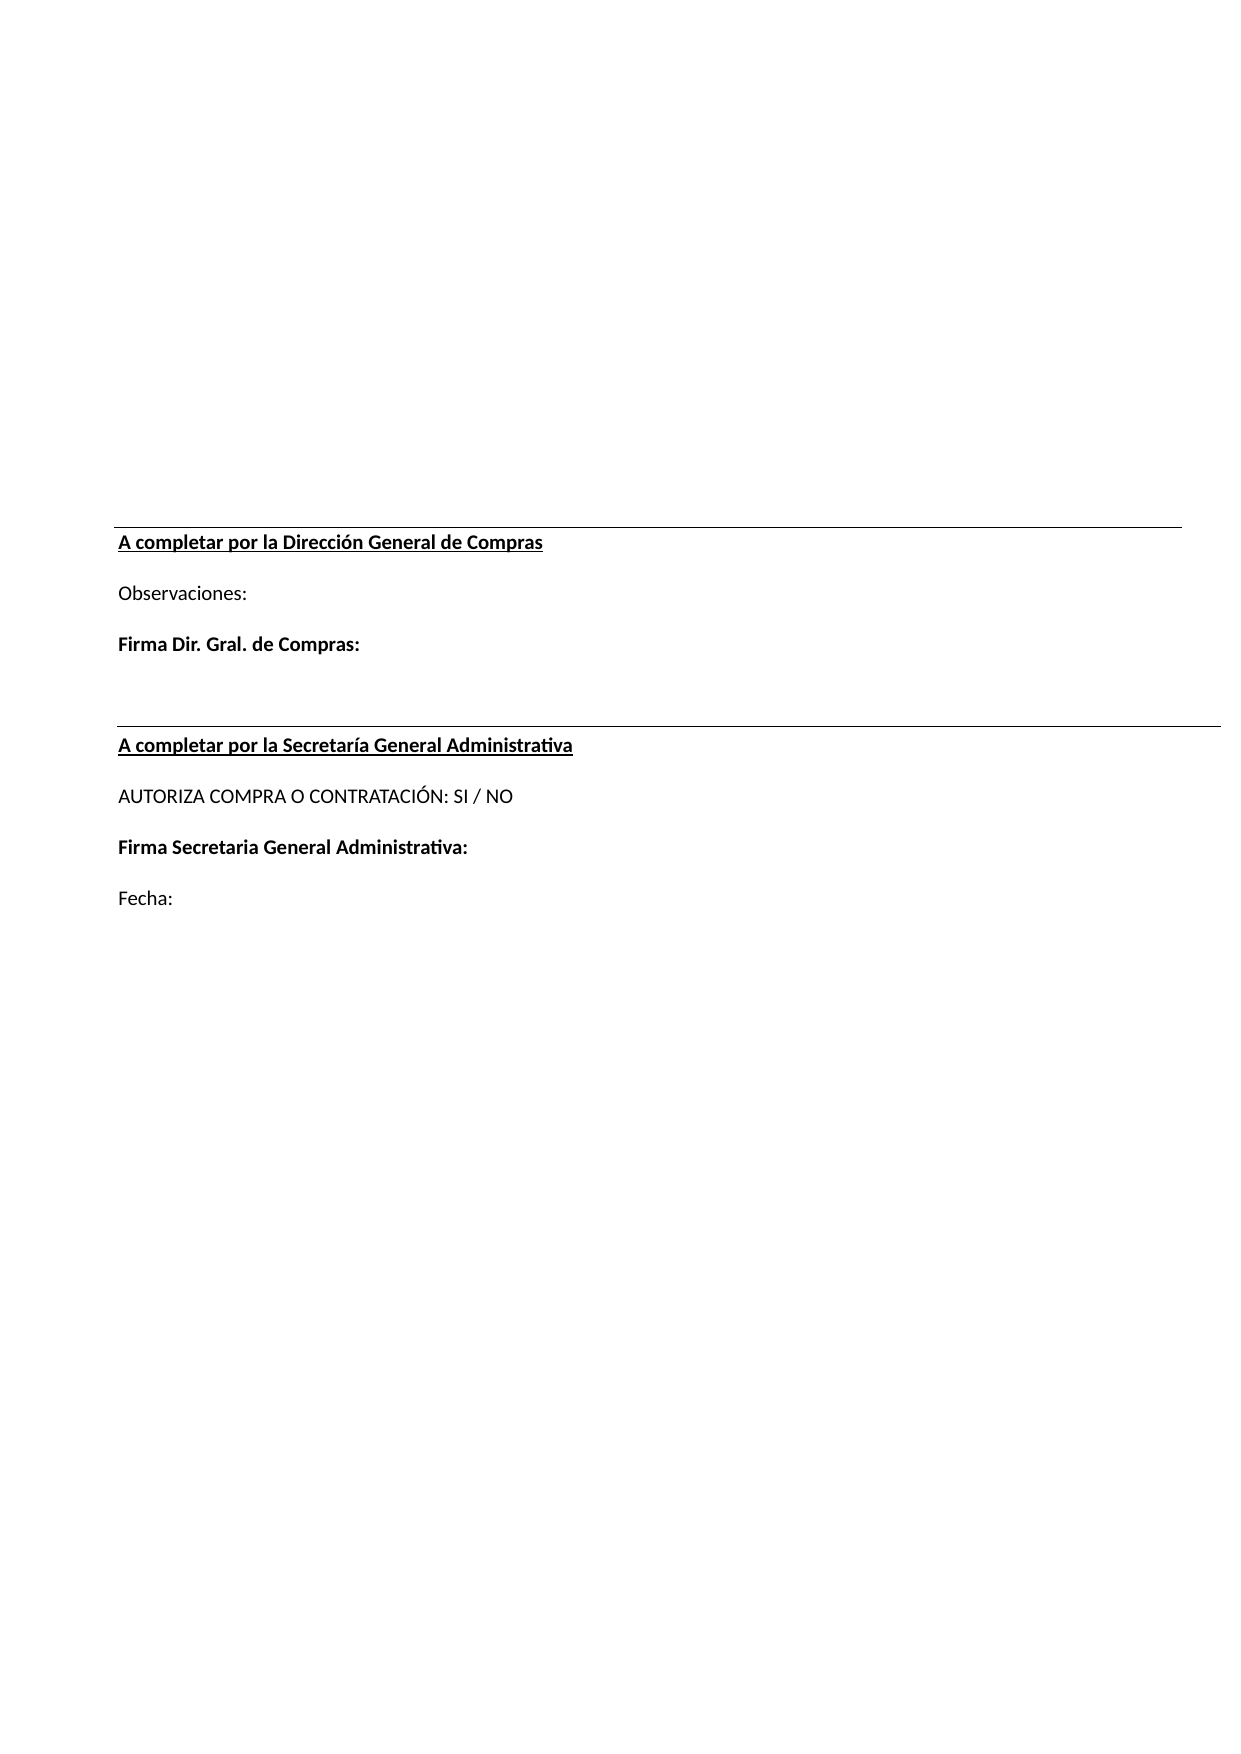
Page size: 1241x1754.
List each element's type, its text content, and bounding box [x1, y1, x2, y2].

text Observaciones: [118, 580, 1122, 606]
text Firma Secretaria General Administrativa: [118, 834, 1122, 860]
text Fecha: [118, 885, 1122, 911]
text A completar por la Secretaría General Administrativa [118, 733, 1122, 758]
text AUTORIZA COMPRA O CONTRATACIÓN: SI / NO [118, 783, 1122, 809]
text A completar por la Dirección General de Compras [118, 529, 1122, 555]
text Firma Dir. Gral. de Compras: [118, 631, 1122, 656]
